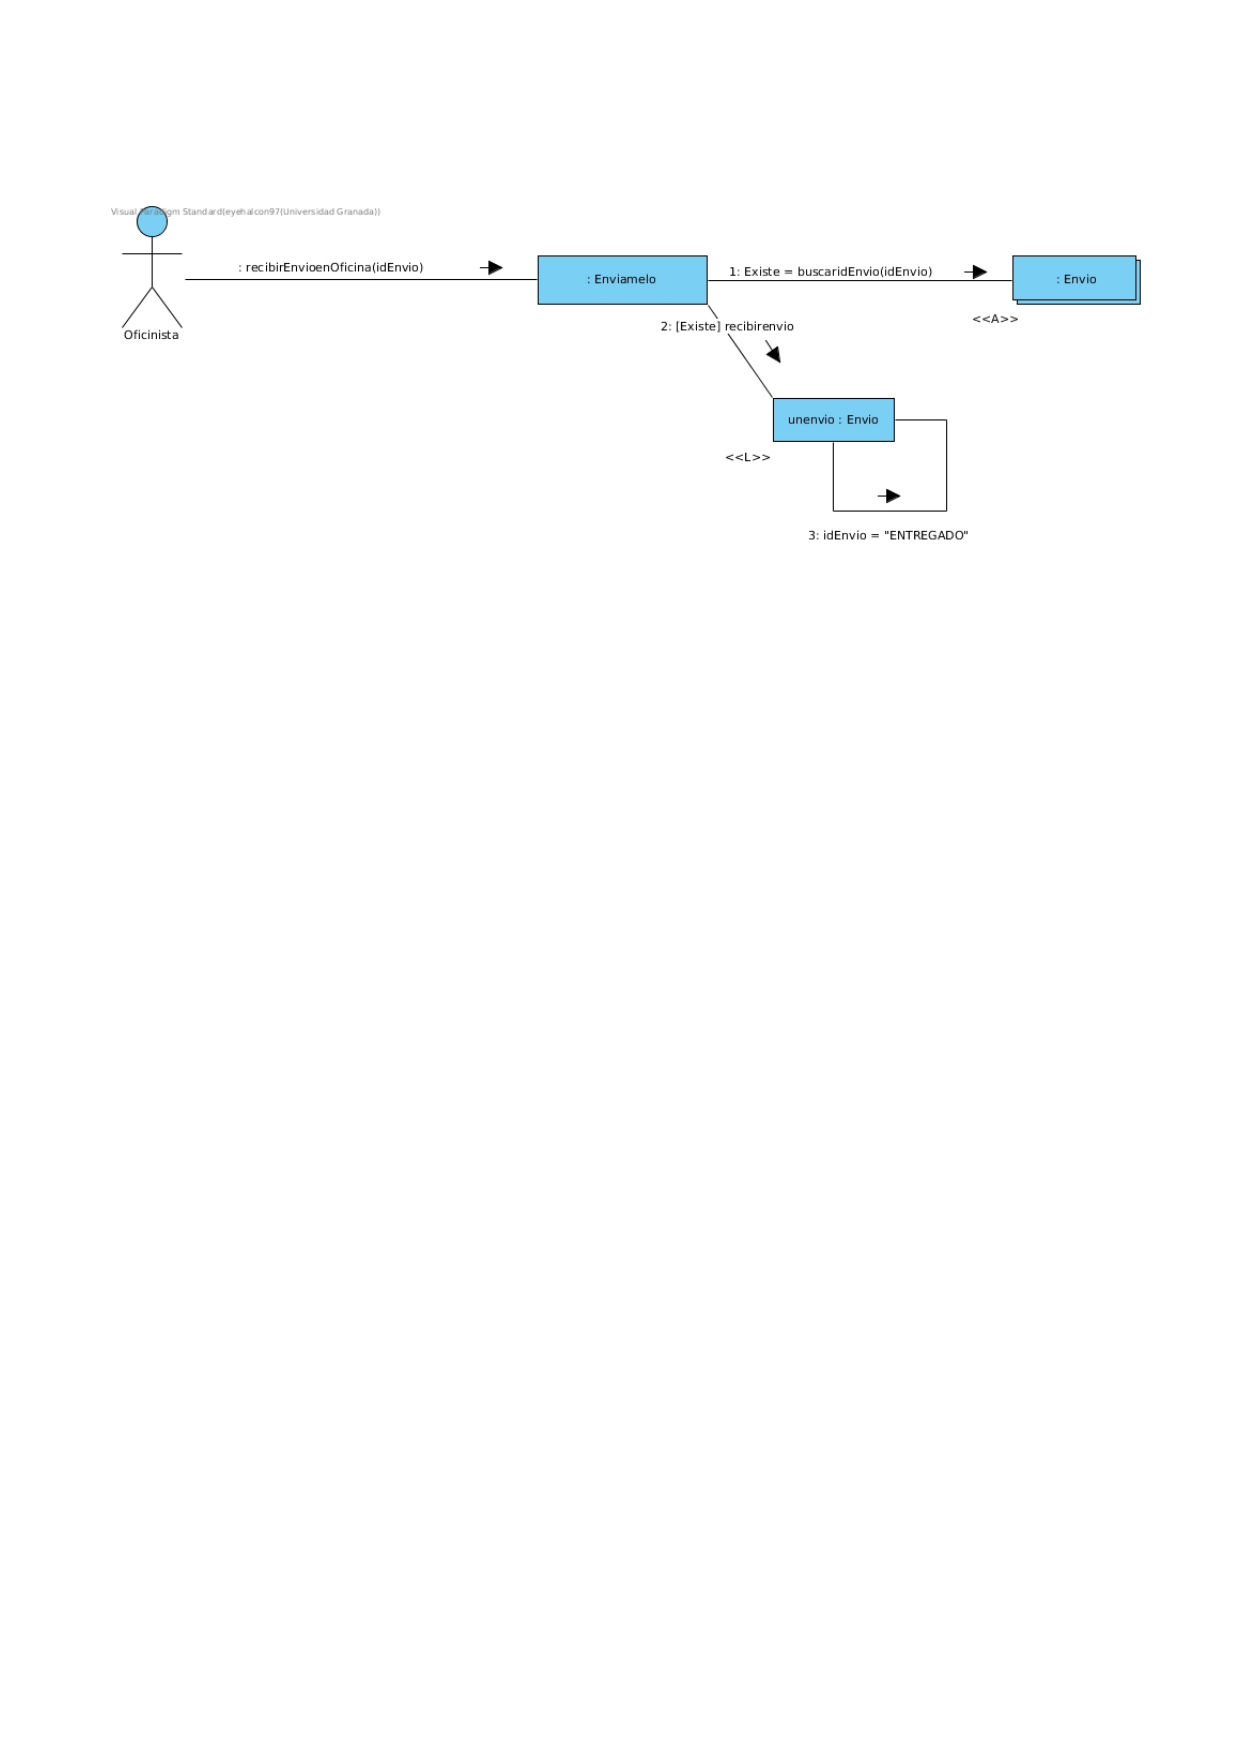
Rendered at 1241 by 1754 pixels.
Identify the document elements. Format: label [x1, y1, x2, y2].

picture [111, 204, 1144, 547]
